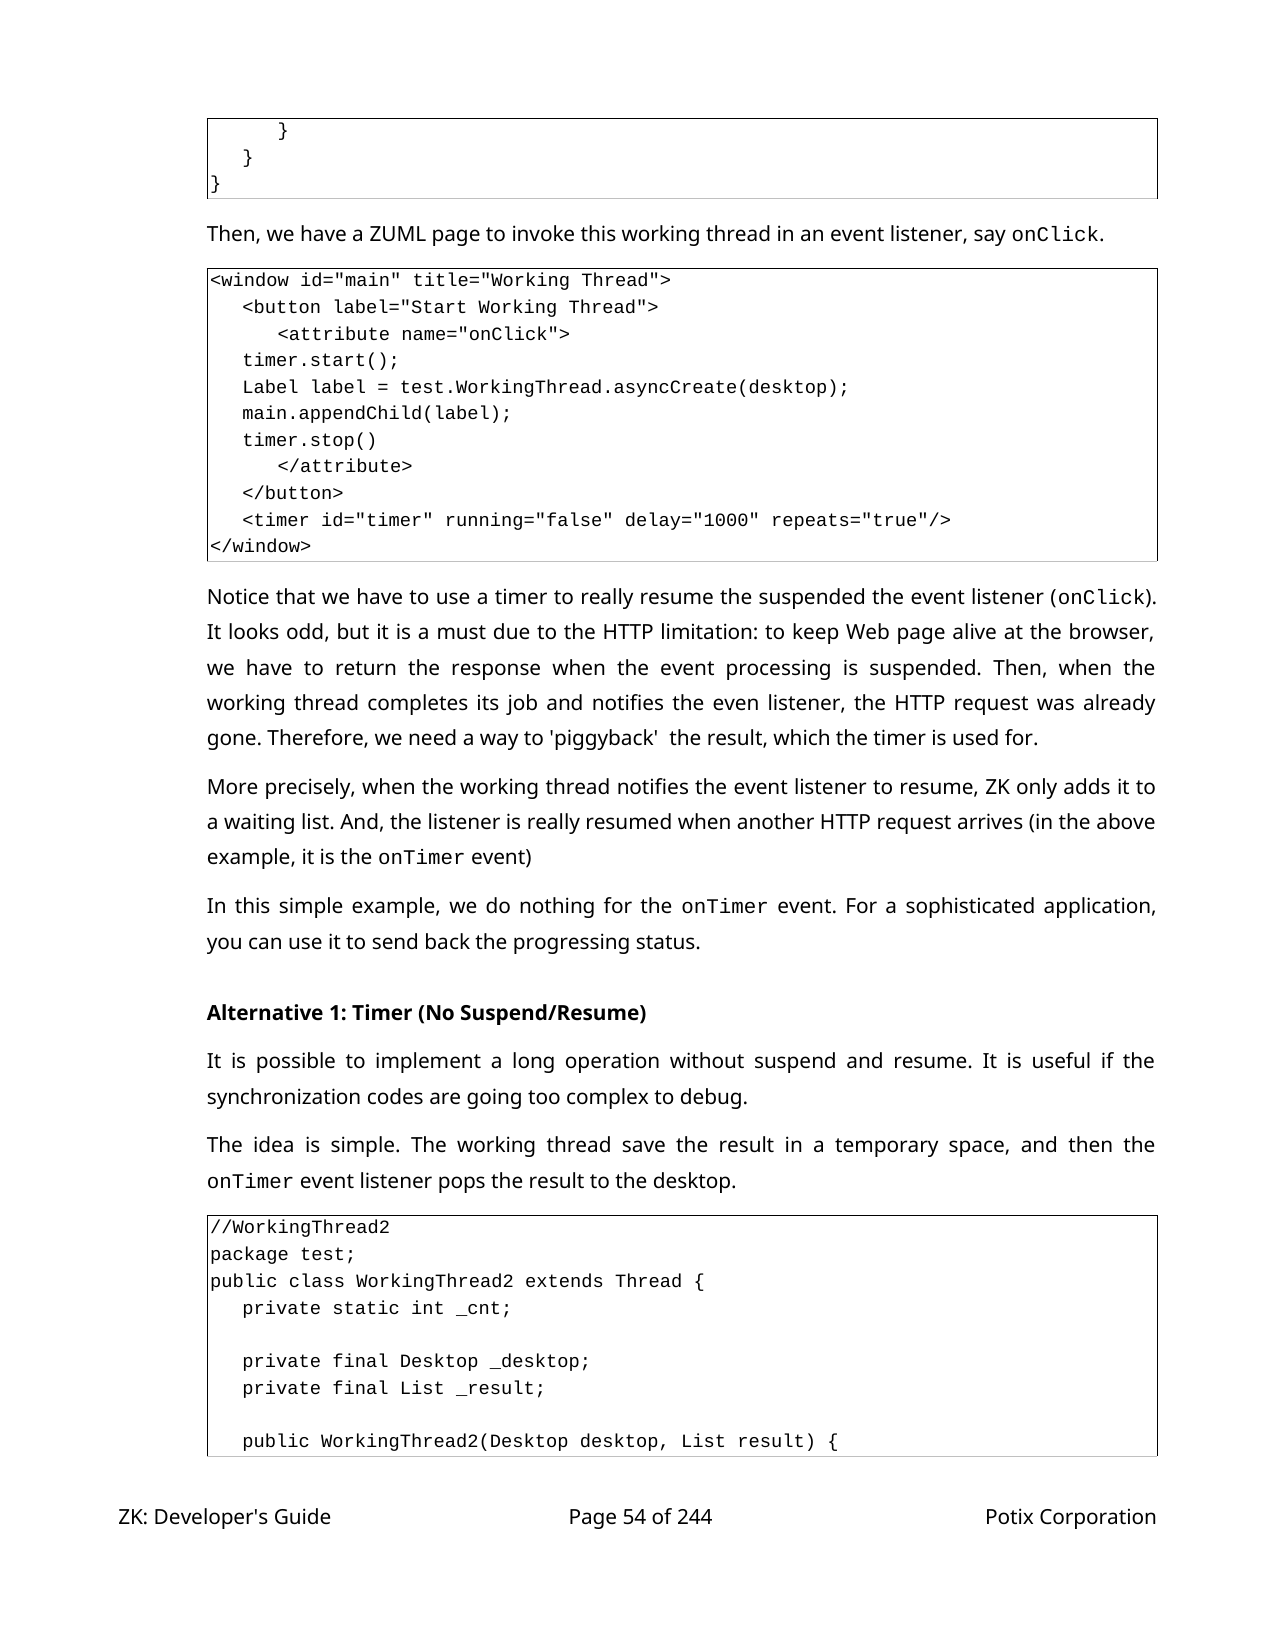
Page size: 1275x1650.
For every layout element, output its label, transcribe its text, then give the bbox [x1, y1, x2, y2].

text More precisely, when the working thread notifies the event listener to resume, ZK only adds it to a waiting list. And, the listener is really resumed when another HTTP request arrives (in the above example, it is the onTimer event) [207, 772, 1157, 871]
text It is possible to implement a long operation without suspend and resume. It is useful if the synchronization codes are going too complex to debug. [207, 1047, 1157, 1110]
text In this simple example, we do nothing for the onTimer event. For a sophisticated application, you can use it to send back the progressing status. [207, 891, 1157, 955]
text public class WorkingThread2 extends Thread { private static int _cnt; private final Desktop _desktop; private final List _result; public WorkingThread2(Desktop desktop, List result) { [208, 1269, 1157, 1456]
subtitle Alternative 1: Timer (No Suspend/Resume) [207, 998, 1157, 1026]
text //WorkingThread2 [208, 1216, 1157, 1239]
text Notice that we have to use a timer to really resume the suspended the event listener (onClick). It looks odd, but it is a must due to the HTTP limitation: to keep Web page alive at the browser, we have to return the response when the event processing is suspended. Then, when the working thread completes its job and notifies the even listener, the HTTP request was already gone. Therefore, we need a way to 'piggyback' the result, which the timer is used for. [207, 582, 1157, 751]
text Then, we have a ZUML page to invoke this working thread in an event listener, say onClick. [207, 219, 1157, 248]
text The idea is simple. The working thread save the result in a temporary space, and then the onTimer event listener pops the result to the desktop. [207, 1131, 1157, 1194]
text package test; [208, 1242, 1157, 1266]
text <window id="main" title="Working Thread"> <button label="Start Working Thread"> <attribute name="onClick"> timer.start(); Label label = test.WorkingThread.asyncCreate(desktop); main.appendChild(label); timer.stop() </attribute> </button> <timer id="timer" running="false" delay="1000" repeats="true"/> </window> [208, 269, 1157, 561]
text } } } [208, 119, 1157, 198]
